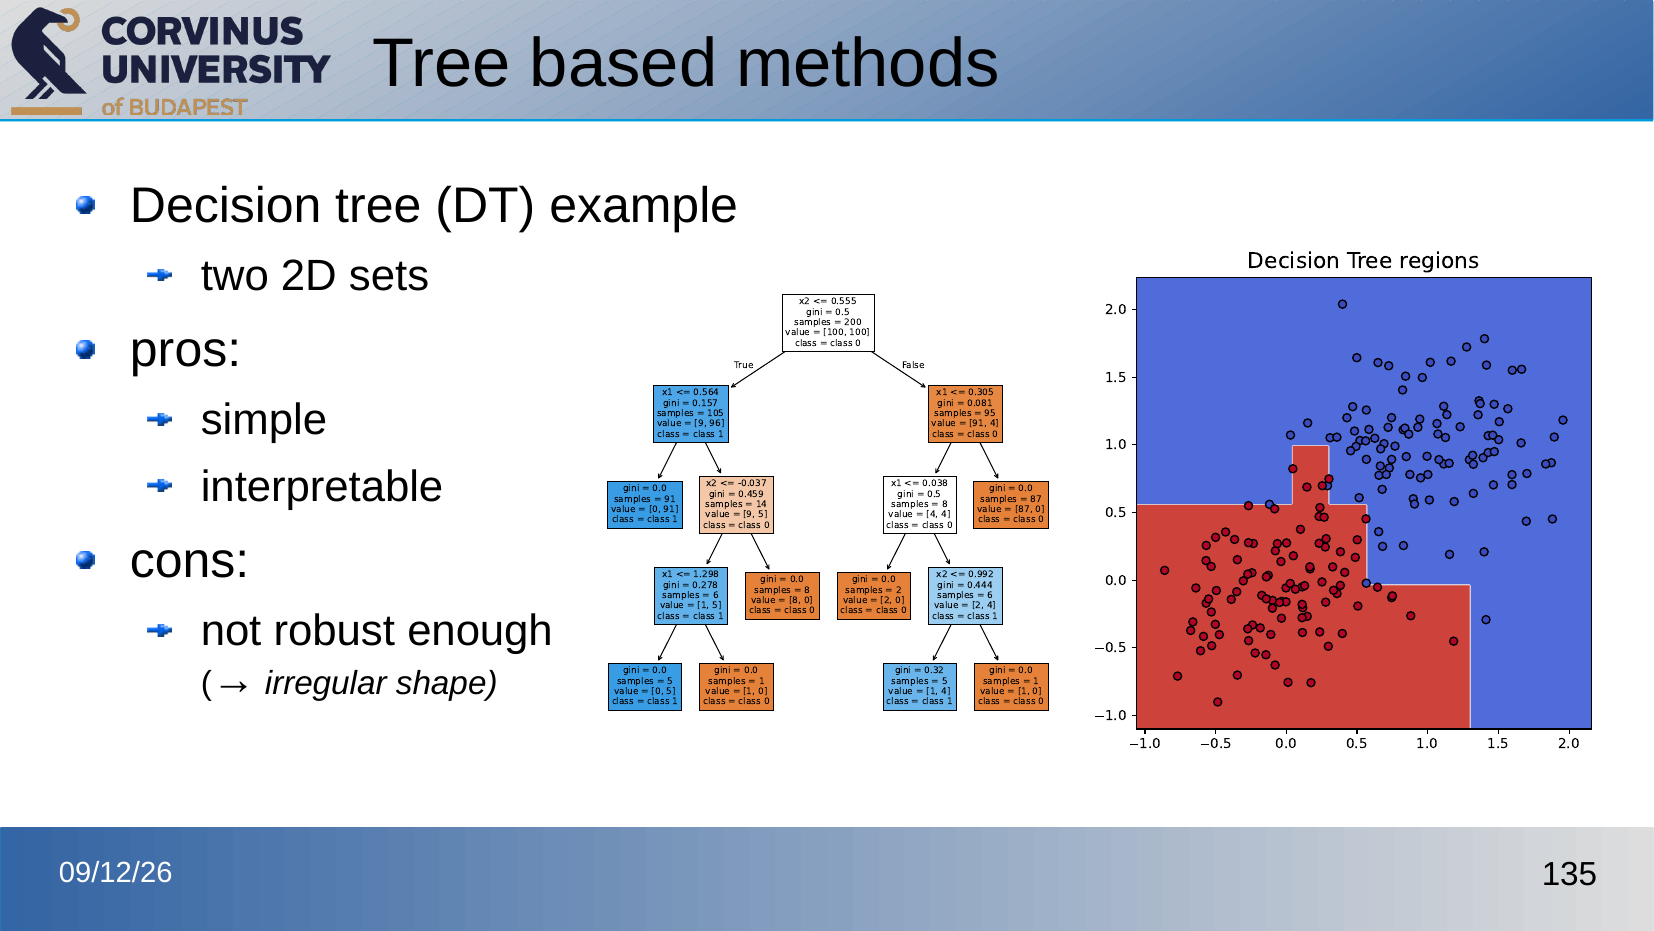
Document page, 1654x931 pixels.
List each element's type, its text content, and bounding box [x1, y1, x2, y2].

list Decision tree (DT) example two 2D sets pros: simple interpretable cons: not robust enough (→ irregular shape) [59, 177, 768, 768]
picture [11, 7, 331, 115]
picture [525, 206, 1650, 798]
title Tree based methods [372, 23, 1625, 103]
